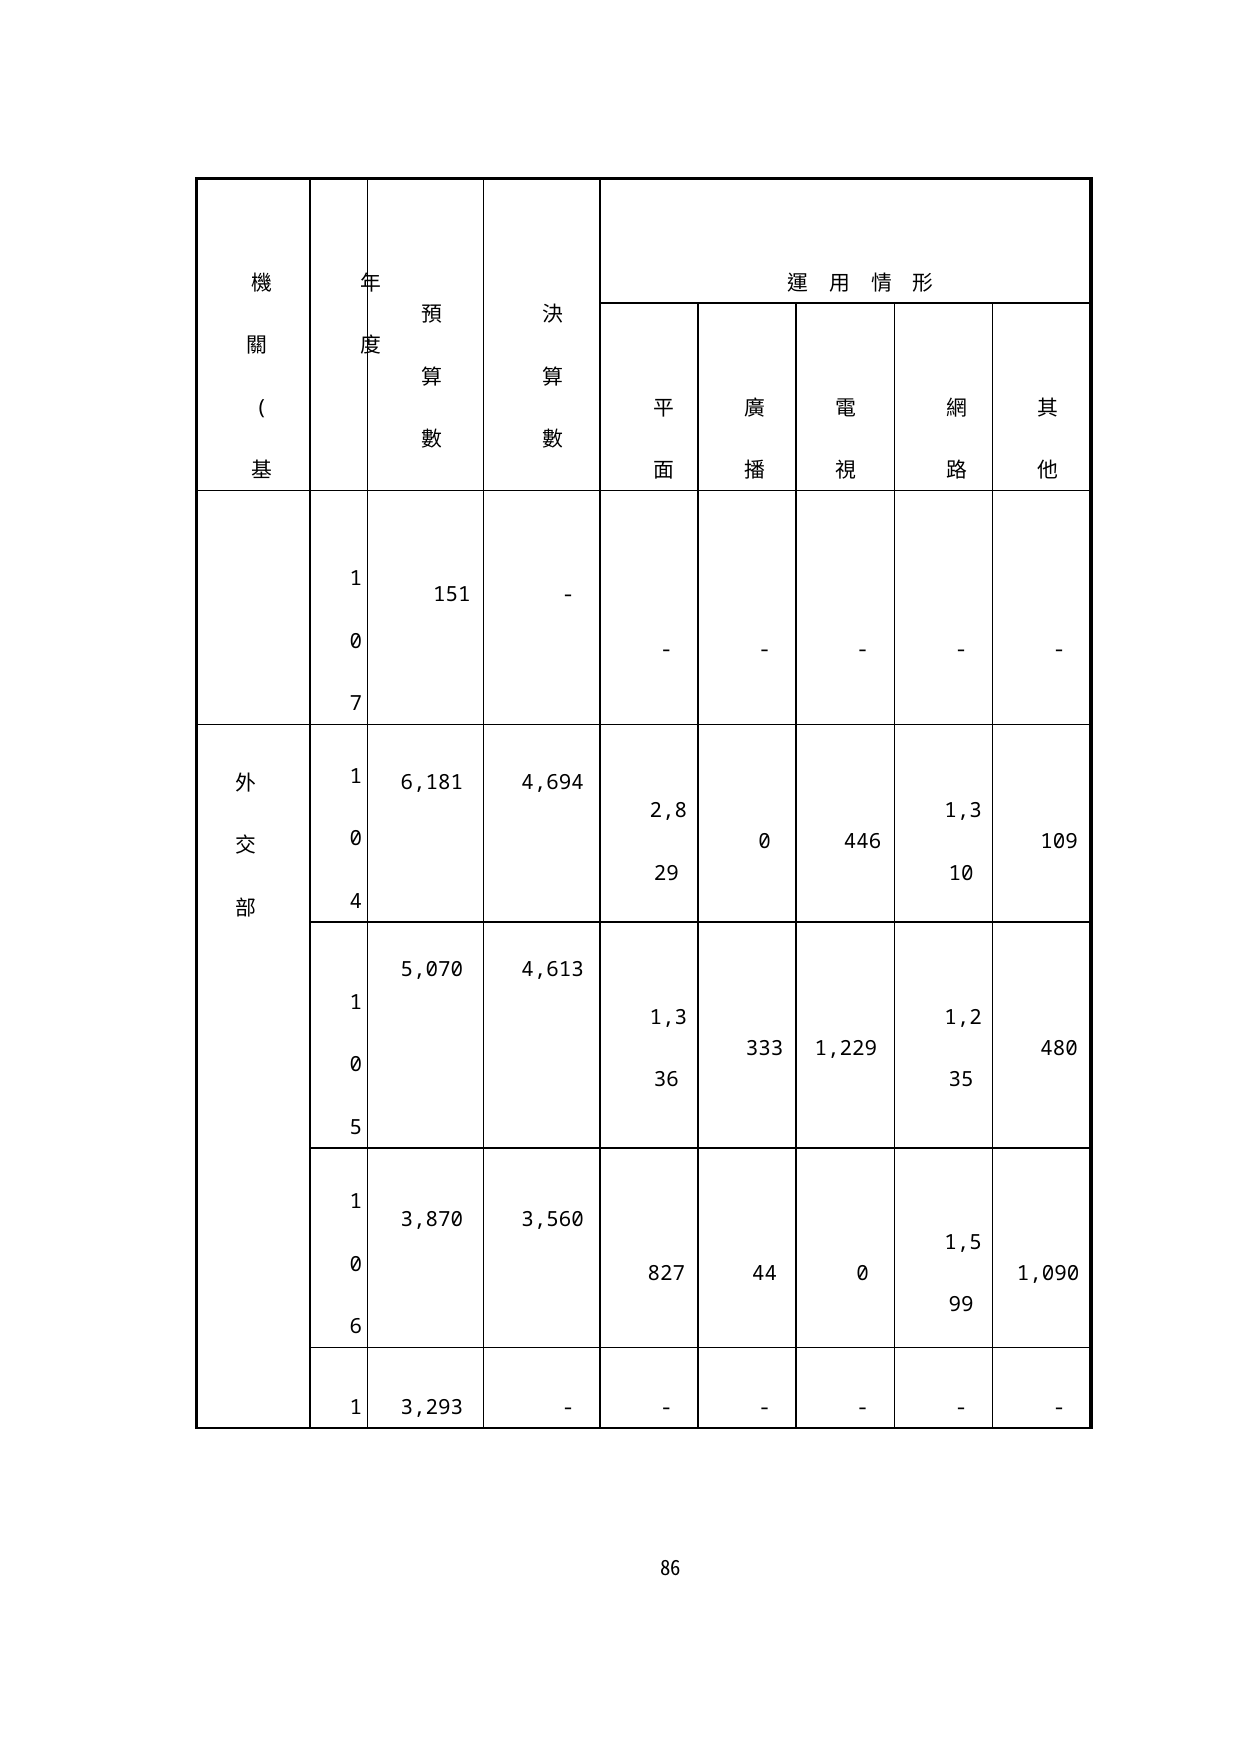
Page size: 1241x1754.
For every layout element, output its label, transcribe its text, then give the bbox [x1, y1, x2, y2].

table_cell 104 [311, 725, 367, 921]
table_cell 446 [797, 725, 894, 921]
table_cell - [797, 1348, 894, 1427]
table_cell 平面 [601, 304, 697, 490]
table_header 預算數 [368, 180, 483, 490]
table_cell 0 [797, 1149, 894, 1347]
table_cell - [699, 491, 795, 723]
table_cell 1,599 [895, 1149, 992, 1347]
table_cell 0 [699, 725, 795, 921]
table_cell 外交部 [198, 725, 309, 1427]
table_cell 107 [311, 491, 367, 723]
table_cell 1,235 [895, 923, 992, 1147]
table_cell 105 [311, 923, 367, 1147]
table_cell 44 [699, 1149, 795, 1347]
table_header 年度 [311, 180, 367, 490]
table_cell 1,310 [895, 725, 992, 921]
table_cell 333 [699, 923, 795, 1147]
table_cell - [895, 491, 992, 723]
table_cell - [797, 491, 894, 723]
table_cell 3,293 [368, 1348, 483, 1427]
table_cell [198, 491, 309, 723]
table_cell 5,070 [368, 923, 483, 1147]
table_cell 4,694 [484, 725, 599, 921]
table_cell 2,829 [601, 725, 697, 921]
table_cell 電視 [797, 304, 894, 490]
table_cell 網路 [895, 304, 992, 490]
table_cell 6,181 [368, 725, 483, 921]
table_header 機關(基金)名稱 [198, 180, 309, 490]
table_cell - [895, 1348, 992, 1427]
table_cell 1 [311, 1348, 367, 1427]
table_cell 109 [993, 725, 1089, 921]
table_cell - [993, 1348, 1089, 1427]
table_cell - [601, 491, 697, 723]
table_cell 3,870 [368, 1149, 483, 1347]
table_cell - [601, 1348, 697, 1427]
table_cell 廣播 [699, 304, 795, 490]
table_cell - [484, 1348, 599, 1427]
table_cell 1,090 [993, 1149, 1089, 1347]
table_cell - [993, 491, 1089, 723]
table_header 決算數 [484, 180, 599, 490]
table_cell 1,229 [797, 923, 894, 1147]
table_cell 827 [601, 1149, 697, 1347]
table_cell 106 [311, 1149, 367, 1347]
table_cell - [699, 1348, 795, 1427]
table_cell 3,560 [484, 1149, 599, 1347]
table_cell 480 [993, 923, 1089, 1147]
table_header 運用情形 [601, 180, 1089, 302]
table_cell - [484, 491, 599, 723]
table_cell 1,336 [601, 923, 697, 1147]
table_cell 其他 [993, 304, 1089, 490]
table_cell 4,613 [484, 923, 599, 1147]
table_cell 151 [368, 491, 483, 723]
